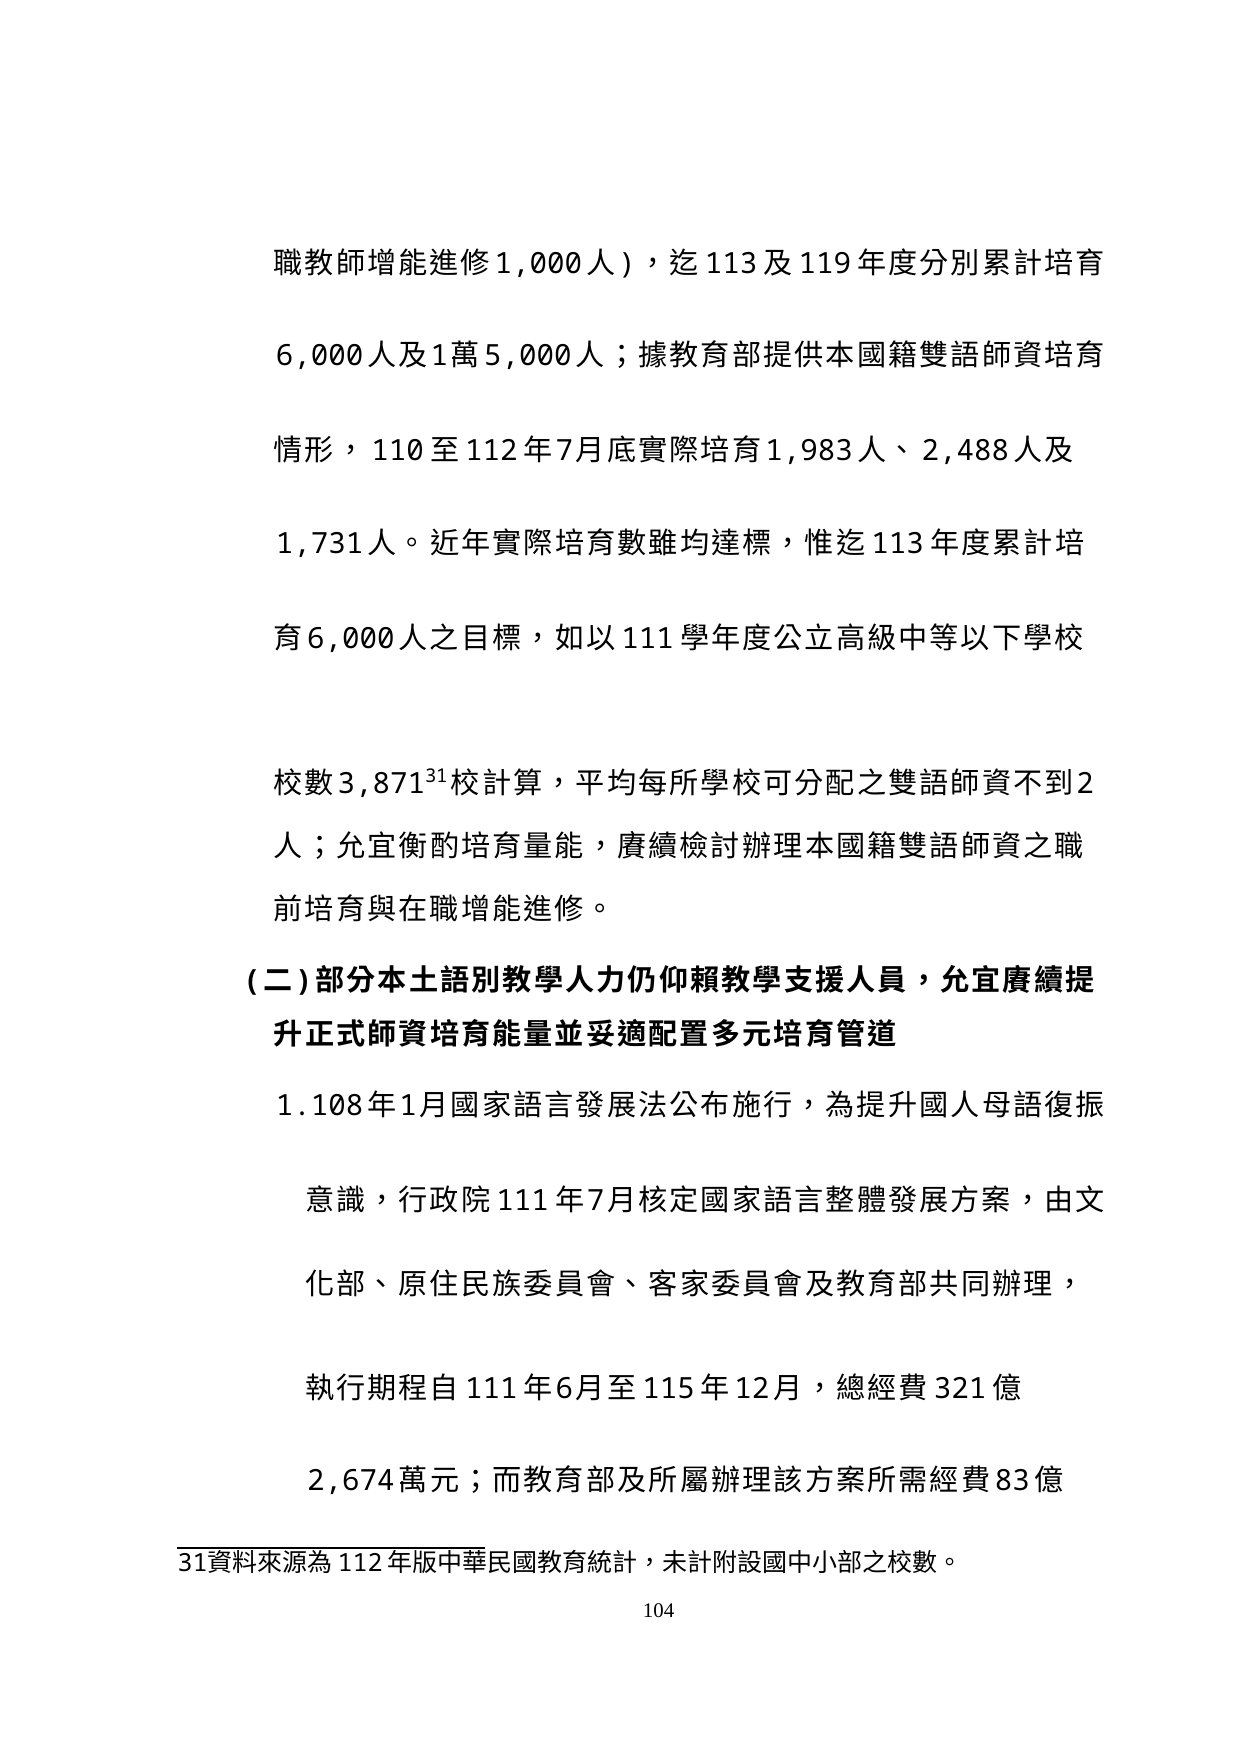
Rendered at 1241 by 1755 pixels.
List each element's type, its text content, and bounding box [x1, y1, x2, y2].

text 職教師增能進修1,000人)，迄113及119年度分別累計培育6,000人及1萬5,000人；據教育部提供本國籍雙語師資培育情形，110至112年7月底實際培育1,983人、2,488人及1,731人。近年實際培育數雖均達標，惟迄113年度累計培育6,000人之目標，如以111學年度公立高級中等以下學校校數3,871校計算，平均每所學校可分配之雙語師資不到2人；允宜衡酌培育量能，賡續檢討辦理本國籍雙語師資之職前培育與在職增能進修。 [238, 177, 1106, 927]
text (二)部分本土語別教學人力仍仰賴教學支援人員，允宜賡續提升正式師資培育能量並妥適配置多元培育管道 [238, 927, 1106, 1052]
text 1.108年1月國家語言發展法公布施行，為提升國人母語復振意識，行政院111年7月核定國家語言整體發展方案，由文化部、原住民族委員會、客家委員會及教育部共同辦理，執行期程自111年6月至115年12月，總經費321億2,674萬元；而教育部及所屬辦理該方案所需經費83億 [267, 1052, 1106, 1490]
text 資料來源為112年版中華民國教育統計，未計附設國中小部之校數。 [177, 1548, 1107, 1577]
